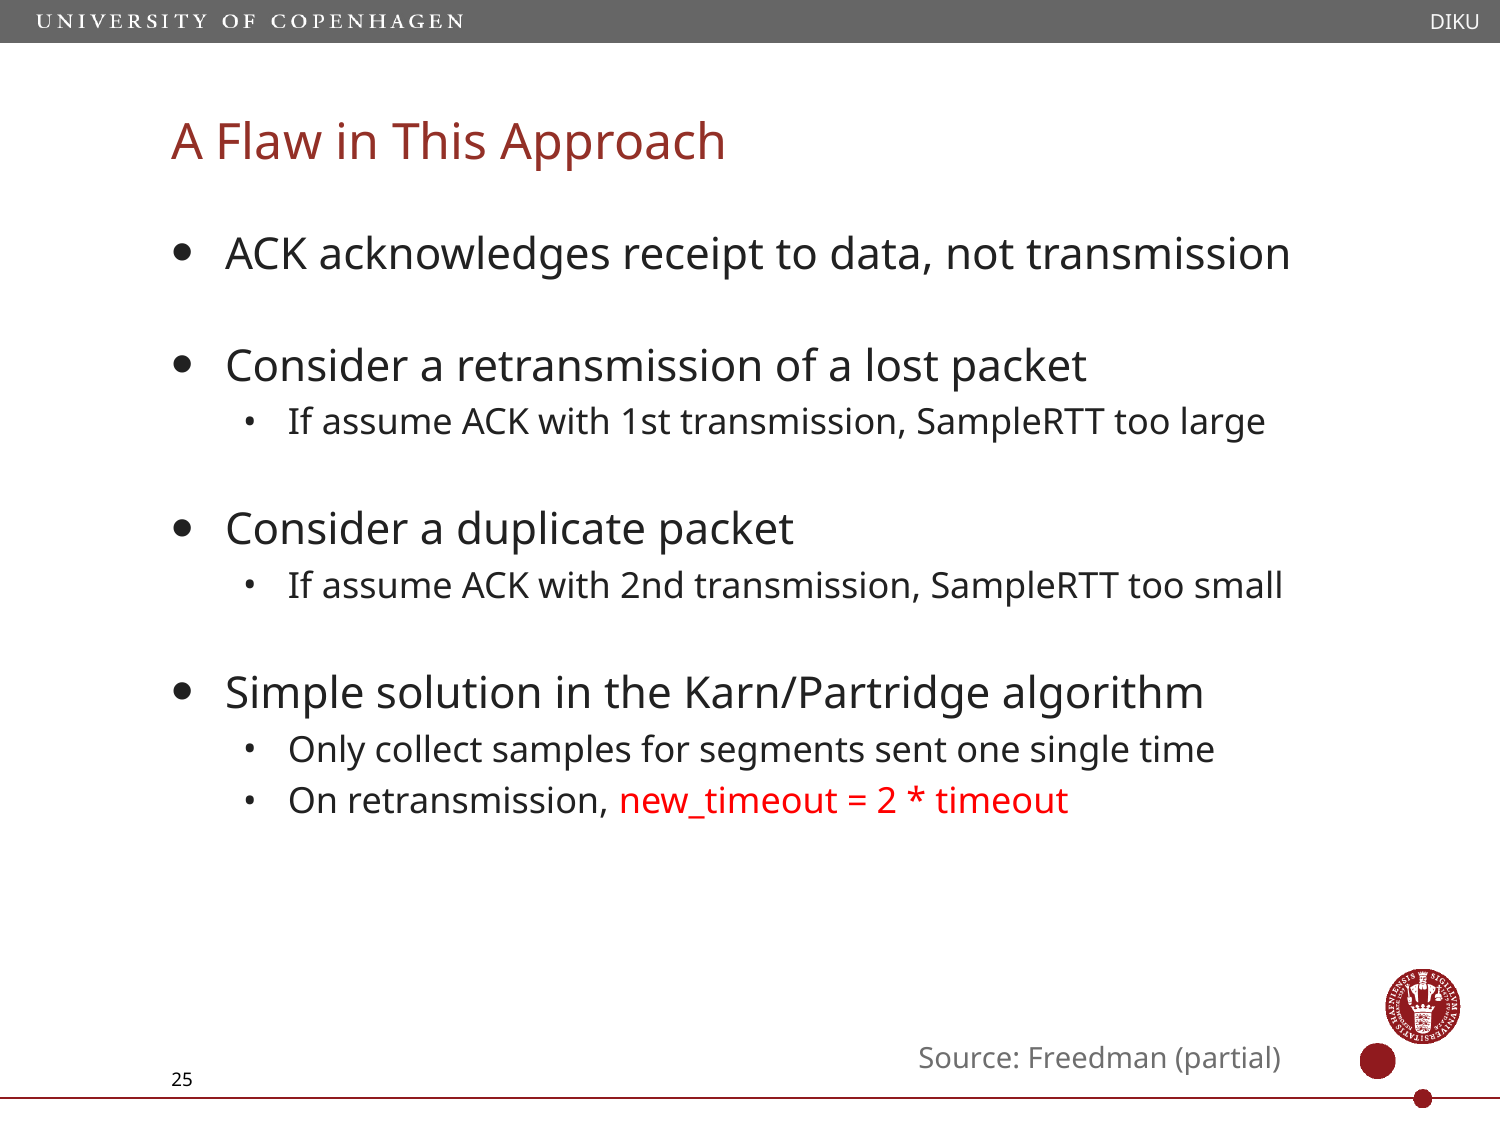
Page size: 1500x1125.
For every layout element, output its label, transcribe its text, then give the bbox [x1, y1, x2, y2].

text_box [171, 1067, 522, 1092]
text_box DIKU [469, 0, 1495, 43]
text_box Source: Freedman (partial) [903, 1031, 1341, 1083]
picture [0, 910, 1500, 1122]
list ACK acknowledges receipt to data, not transmission Consider a retransmission of a lost packet If assume ACK with 1st transmission, SampleRTT too large Consider a duplicate packet If assume ACK with 2nd transmission, SampleRTT too small Simple solution in the Karn/Partridge algorithm Only collect samples for segments sent one single time On retransmission, new_timeout = 2 * timeout [171, 225, 1329, 900]
title A Flaw in This Approach [171, 75, 1329, 171]
